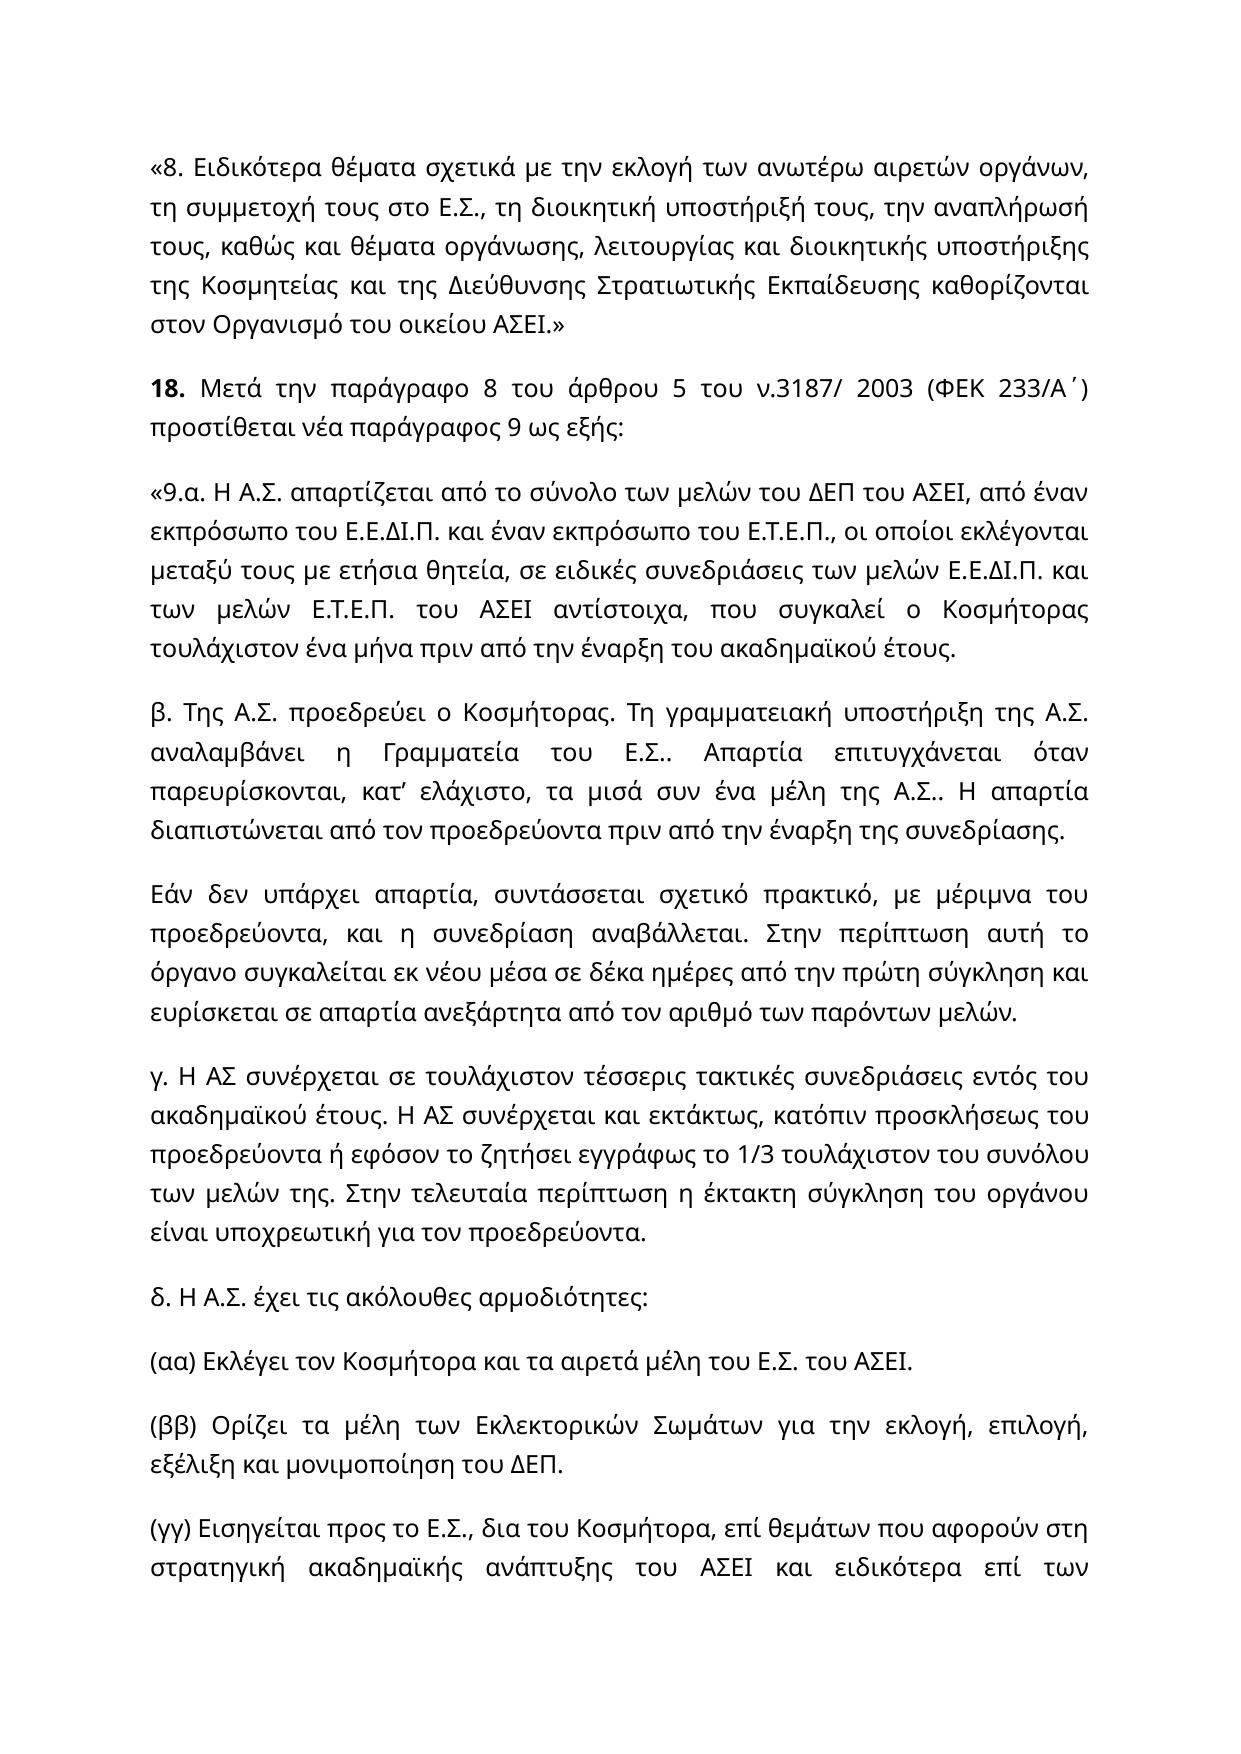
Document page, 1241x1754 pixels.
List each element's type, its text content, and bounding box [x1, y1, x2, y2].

text 18. Μετά την παράγραφο 8 του άρθρου 5 του ν.3187/ 2003 (ΦΕΚ 233/Α΄) προστίθεται νέα παράγραφος 9 ως εξής: [150, 371, 1090, 444]
text Εάν δεν υπάρχει απαρτία, συντάσσεται σχετικό πρακτικό, με μέριμνα του προεδρεύοντα, και η συνεδρίαση αναβάλλεται. Στην περίπτωση αυτή το όργανο συγκαλείται εκ νέου μέσα σε δέκα ημέρες από την πρώτη σύγκληση και ευρίσκεται σε απαρτία ανεξάρτητα από τον αριθμό των παρόντων μελών. [150, 877, 1090, 1028]
text β. Της Α.Σ. προεδρεύει ο Κοσμήτορας. Τη γραμματειακή υποστήριξη της Α.Σ. αναλαμβάνει η Γραμματεία του Ε.Σ.. Απαρτία επιτυγχάνεται όταν παρευρίσκονται, κατ’ ελάχιστο, τα μισά συν ένα μέλη της Α.Σ.. Η απαρτία διαπιστώνεται από τον προεδρεύοντα πριν από την έναρξη της συνεδρίασης. [150, 695, 1090, 847]
text δ. Η Α.Σ. έχει τις ακόλουθες αρμοδιότητες: [150, 1279, 1090, 1313]
text γ. Η ΑΣ συνέρχεται σε τουλάχιστον τέσσερις τακτικές συνεδριάσεις εντός του ακαδημαϊκού έτους. Η ΑΣ συνέρχεται και εκτάκτως, κατόπιν προσκλήσεως του προεδρεύοντα ή εφόσον το ζητήσει εγγράφως το 1/3 τουλάχιστον του συνόλου των μελών της. Στην τελευταία περίπτωση η έκτακτη σύγκληση του οργάνου είναι υποχρεωτική για τον προεδρεύοντα. [150, 1058, 1090, 1249]
text (ββ) Ορίζει τα μέλη των Εκλεκτορικών Σωμάτων για την εκλογή, επιλογή, εξέλιξη και μονιμοποίηση του ΔΕΠ. [150, 1407, 1090, 1481]
text «9.α. Η Α.Σ. απαρτίζεται από το σύνολο των μελών του ΔΕΠ του ΑΣΕΙ, από έναν εκπρόσωπο του Ε.Ε.ΔΙ.Π. και έναν εκπρόσωπο του Ε.Τ.Ε.Π., οι οποίοι εκλέγονται μεταξύ τους με ετήσια θητεία, σε ειδικές συνεδριάσεις των μελών Ε.Ε.ΔΙ.Π. και των μελών Ε.Τ.Ε.Π. του ΑΣΕΙ αντίστοιχα, που συγκαλεί ο Κοσμήτορας τουλάχιστον ένα μήνα πριν από την έναρξη του ακαδημαϊκού έτους. [150, 474, 1090, 665]
text «8. Ειδικότερα θέματα σχετικά με την εκλογή των ανωτέρω αιρετών οργάνων, τη συμμετοχή τους στο Ε.Σ., τη διοικητική υποστήριξή τους, την αναπλήρωσή τους, καθώς και θέματα οργάνωσης, λειτουργίας και διοικητικής υποστήριξης της Κοσμητείας και της Διεύθυνσης Στρατιωτικής Εκπαίδευσης καθορίζονται στον Οργανισμό του οικείου ΑΣΕΙ.» [150, 150, 1090, 341]
text (αα) Εκλέγει τον Κοσμήτορα και τα αιρετά μέλη του Ε.Σ. του ΑΣΕΙ. [150, 1343, 1090, 1377]
text (γγ) Εισηγείται προς το Ε.Σ., δια του Κοσμήτορα, επί θεμάτων που αφορούν στη στρατηγική ακαδημαϊκής ανάπτυξης του ΑΣΕΙ και ειδικότερα επί των [150, 1511, 1090, 1584]
